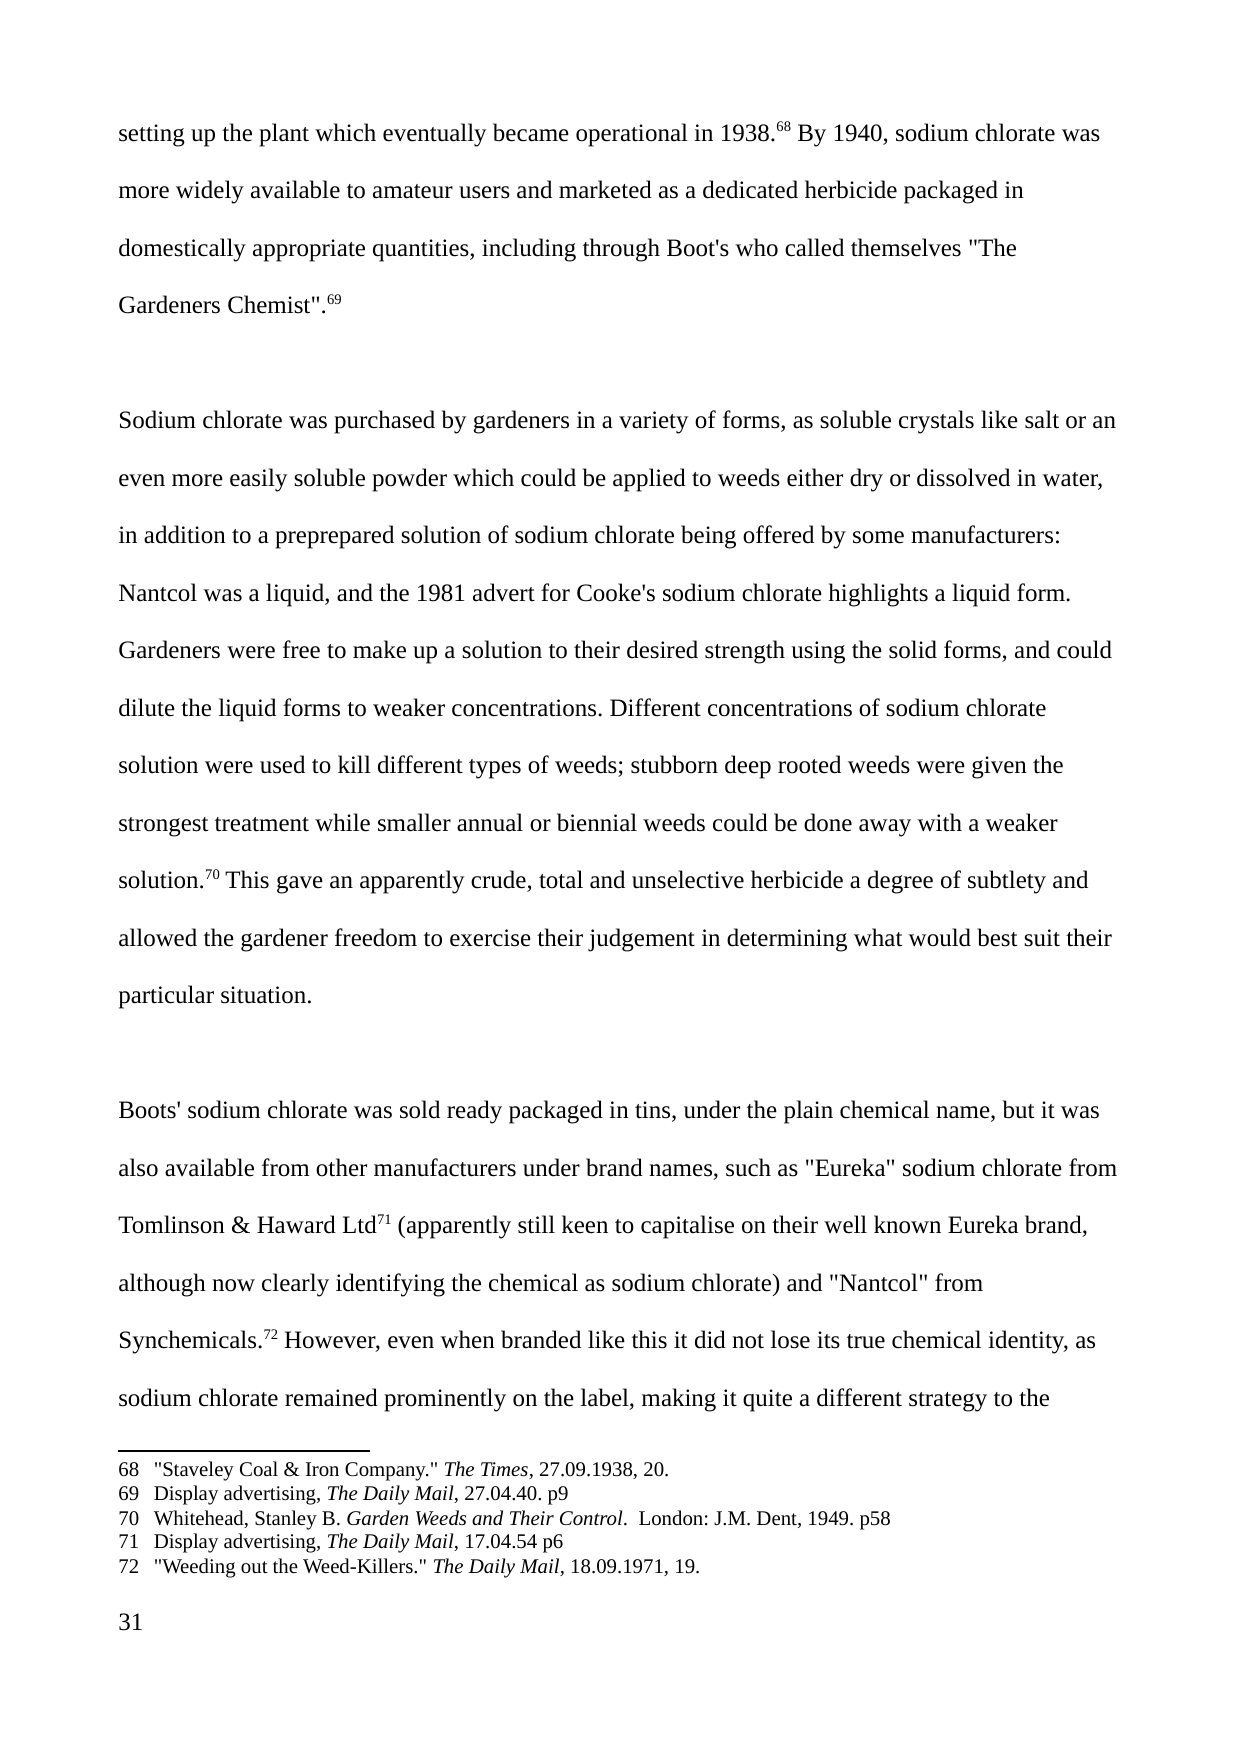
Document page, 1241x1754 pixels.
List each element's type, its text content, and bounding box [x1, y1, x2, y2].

text Whitehead, Stanley B. Garden Weeds and Their Control. London: J.M. Dent, 1949. p58 [118, 1505, 1122, 1529]
text "Weeding out the Weed-Killers." The Daily Mail, 18.09.1971, 19. [118, 1553, 1122, 1578]
text "Staveley Coal & Iron Company." The Times, 27.09.1938, 20. [118, 1457, 1122, 1481]
text Display advertising, The Daily Mail, 17.04.54 p6 [118, 1529, 1122, 1553]
text Boots' sodium chlorate was sold ready packaged in tins, under the plain chemical name, but it was also available from other manufacturers under brand names, such as "Eureka" sodium chlorate from Tomlinson & Haward Ltd (apparently still keen to capitalise on their well known Eureka brand, although now clearly identifying the chemical as sodium chlorate) and "Nantcol" from Synchemicals. However, even when branded like this it did not lose its true chemical identity, as sodium chlorate remained prominently on the label, making it quite a different strategy to the [118, 1096, 1122, 1412]
text Display advertising, The Daily Mail, 27.04.40. p9 [118, 1481, 1122, 1505]
text setting up the plant which eventually became operational in 1938. By 1940, sodium chlorate was more widely available to amateur users and marketed as a dedicated herbicide packaged in domestically appropriate quantities, including through Boot's who called themselves "The Gardeners Chemist". [118, 118, 1122, 319]
text Sodium chlorate was purchased by gardeners in a variety of forms, as soluble crystals like salt or an even more easily soluble powder which could be applied to weeds either dry or dissolved in water, in addition to a preprepared solution of sodium chlorate being offered by some manufacturers: Nantcol was a liquid, and the 1981 advert for Cooke's sodium chlorate highlights a liquid form. Gardeners were free to make up a solution to their desired strength using the solid forms, and could dilute the liquid forms to weaker concentrations. Different concentrations of sodium chlorate solution were used to kill different types of weeds; stubborn deep rooted weeds were given the strongest treatment while smaller annual or biennial weeds could be done away with a weaker solution. This gave an apparently crude, total and unselective herbicide a degree of subtlety and allowed the gardener freedom to exercise their judgement in determining what would best suit their particular situation. [118, 406, 1122, 1009]
